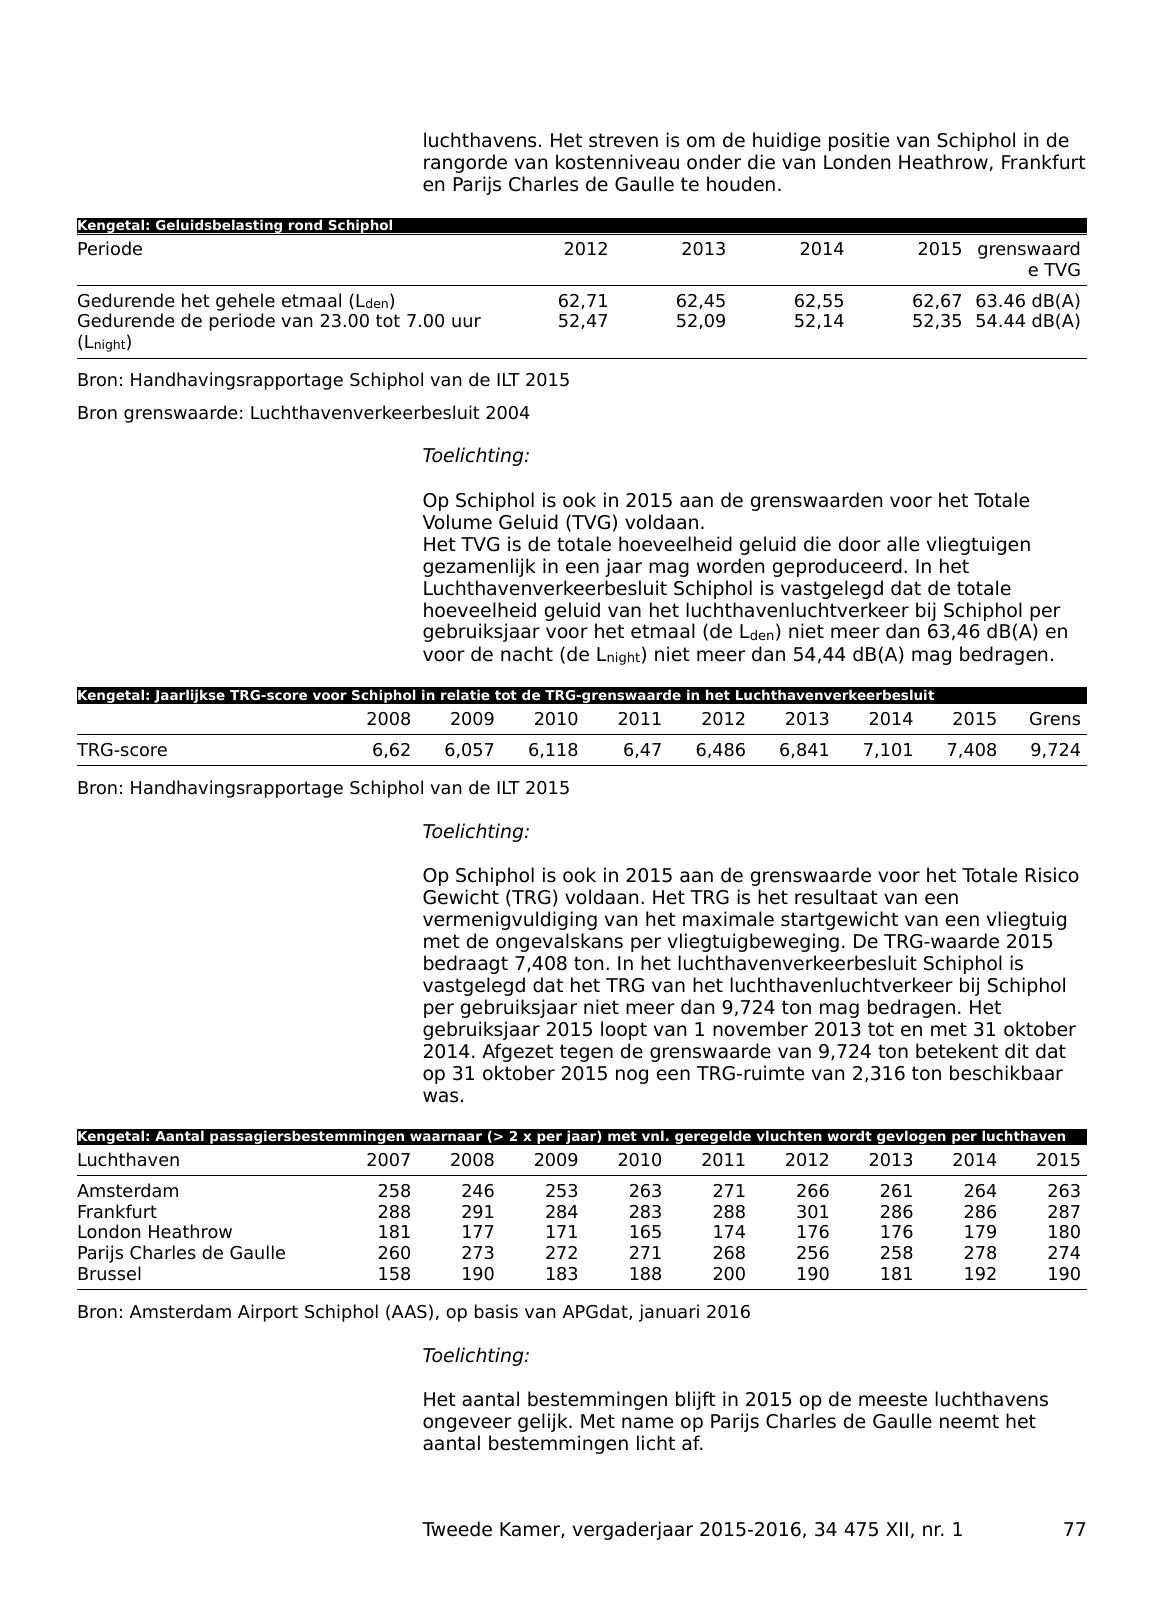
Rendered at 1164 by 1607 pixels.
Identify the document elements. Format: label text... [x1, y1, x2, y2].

table_cell 180 [1003, 1222, 1087, 1243]
table_cell 158 [333, 1264, 417, 1289]
table_cell 291 [417, 1202, 501, 1222]
table_header Kengetal: Jaarlijkse TRG-score voor Schiphol in relatie tot de TRG-grenswaarde in het Luchthavenverkeerbesluit [77, 687, 1087, 703]
table_cell 253 [501, 1176, 584, 1202]
table_cell 6,057 [417, 735, 501, 765]
table_cell 283 [585, 1202, 668, 1222]
table_cell 6,486 [668, 735, 752, 765]
table_cell 287 [1003, 1202, 1087, 1222]
table_cell 62,71 [496, 286, 614, 311]
table_cell 2012 [668, 704, 752, 734]
table_cell 6,118 [501, 735, 584, 765]
table_cell 266 [752, 1176, 836, 1202]
table_cell 264 [919, 1176, 1003, 1202]
table_cell Frankfurt [77, 1202, 333, 1222]
table_cell 272 [501, 1243, 584, 1263]
table_cell 52,35 [850, 311, 968, 357]
table_cell 179 [919, 1222, 1003, 1243]
table_cell 260 [333, 1243, 417, 1263]
subtitle Toelichting: [422, 1344, 1087, 1366]
table_cell 2013 [836, 1145, 919, 1175]
table_cell London Heathrow [77, 1222, 333, 1243]
table_cell Parijs Charles de Gaulle [77, 1243, 333, 1263]
table_cell 268 [668, 1243, 752, 1263]
table_cell 62,55 [732, 286, 850, 311]
table_cell 52,14 [732, 311, 850, 357]
table_cell 52,47 [496, 311, 614, 357]
subtitle Toelichting: [422, 821, 1087, 843]
table_cell Bron: Handhavingsrapportage Schiphol van de ILT 2015 [77, 766, 1087, 798]
table_cell Luchthaven [77, 1145, 333, 1175]
table_cell 62,45 [614, 286, 732, 311]
table_cell Bron: Handhavingsrapportage Schiphol van de ILT 2015 Bron grenswaarde: Luchthavenverkeerbesluit 2004 [77, 359, 1087, 423]
table_cell 271 [668, 1176, 752, 1202]
table_cell Amsterdam [77, 1176, 333, 1202]
table_cell 9,724 [1003, 735, 1087, 765]
table_cell Periode [77, 235, 496, 285]
table_cell 258 [836, 1243, 919, 1263]
table_cell 2015 [850, 235, 968, 285]
table_cell Gedurende de periode van 23.00 tot 7.00 uur (Lnight) [77, 311, 496, 357]
table_cell [77, 704, 333, 734]
table_cell 176 [752, 1222, 836, 1243]
table_cell 273 [417, 1243, 501, 1263]
table_cell 190 [1003, 1264, 1087, 1289]
table_cell 2013 [614, 235, 732, 285]
table_cell 2013 [752, 704, 836, 734]
table_cell 7,408 [919, 735, 1003, 765]
table_cell 6,841 [752, 735, 836, 765]
table_cell 190 [752, 1264, 836, 1289]
table_cell 181 [836, 1264, 919, 1289]
table_cell 256 [752, 1243, 836, 1263]
subtitle Toelichting: [422, 445, 1087, 467]
table_cell 246 [417, 1176, 501, 1202]
table_cell 2010 [501, 704, 584, 734]
table_cell 165 [585, 1222, 668, 1243]
table_cell TRG-score [77, 735, 333, 765]
table_cell 171 [501, 1222, 584, 1243]
table_cell 2011 [668, 1145, 752, 1175]
table_cell 2012 [752, 1145, 836, 1175]
table_cell grenswaarde TVG [969, 235, 1087, 285]
table_cell 2014 [919, 1145, 1003, 1175]
table_cell 188 [585, 1264, 668, 1289]
table_cell 181 [333, 1222, 417, 1243]
text Op Schiphol is ook in 2015 aan de grenswaarde voor het Totale Risico Gewicht (TRG) voldaan. Het TRG is het resultaat van een vermenigvuldiging van het maximale startgewicht van een vliegtuig met de ongevalskans per vliegtuigbeweging. De TRG-waarde 2015 bedraagt 7,408 ton. In het luchthavenverkeerbesluit Schiphol is vastgelegd dat het TRG van het luchthavenluchtverkeer bij Schiphol per gebruiksjaar niet meer dan 9,724 ton mag bedragen. Het gebruiksjaar 2015 loopt van 1 november 2013 tot en met 31 oktober 2014. Afgezet tegen de grenswaarde van 9,724 ton betekent dit dat op 31 oktober 2015 nog een TRG-ruimte van 2,316 ton beschikbaar was. [422, 865, 1087, 1107]
text Het TVG is de totale hoeveelheid geluid die door alle vliegtuigen gezamenlijk in een jaar mag worden geproduceerd. In het Luchthavenverkeerbesluit Schiphol is vastgelegd dat de totale hoeveelheid geluid van het luchthavenluchtverkeer bij Schiphol per gebruiksjaar voor het etmaal (de Lden) niet meer dan 63,46 dB(A) en voor de nacht (de Lnight) niet meer dan 54,44 dB(A) mag bedragen. [422, 533, 1087, 665]
table_cell 286 [919, 1202, 1003, 1222]
table_cell 200 [668, 1264, 752, 1289]
table_cell 263 [585, 1176, 668, 1202]
table_cell 183 [501, 1264, 584, 1289]
table_cell Grens [1003, 704, 1087, 734]
table_cell 2007 [333, 1145, 417, 1175]
table_cell 263 [1003, 1176, 1087, 1202]
table_cell 278 [919, 1243, 1003, 1263]
table_cell 301 [752, 1202, 836, 1222]
table_cell 7,101 [836, 735, 919, 765]
table_cell 2014 [836, 704, 919, 734]
table_cell Bron: Amsterdam Airport Schiphol (AAS), op basis van APGdat, januari 2016 [77, 1290, 1087, 1322]
table_cell 261 [836, 1176, 919, 1202]
table_cell 258 [333, 1176, 417, 1202]
table_cell 284 [501, 1202, 584, 1222]
table_header Kengetal: Geluidsbelasting rond Schiphol [77, 218, 1087, 233]
table_cell Brussel [77, 1264, 333, 1289]
table_cell Gedurende het gehele etmaal (Lden) [77, 286, 496, 311]
table_cell 286 [836, 1202, 919, 1222]
table_cell 274 [1003, 1243, 1087, 1263]
table_cell 2009 [417, 704, 501, 734]
table_cell 192 [919, 1264, 1003, 1289]
table_cell 54.44 dB(A) [969, 311, 1087, 357]
table_cell 2011 [585, 704, 668, 734]
table_cell 2008 [417, 1145, 501, 1175]
text Het aantal bestemmingen blijft in 2015 op de meeste luchthavens ongeveer gelijk. Met name op Parijs Charles de Gaulle neemt het aantal bestemmingen licht af. [422, 1389, 1087, 1454]
table_cell 288 [668, 1202, 752, 1222]
table_cell 176 [836, 1222, 919, 1243]
table_cell 288 [333, 1202, 417, 1222]
table_cell 6,47 [585, 735, 668, 765]
table_cell 271 [585, 1243, 668, 1263]
table_cell 2014 [732, 235, 850, 285]
table_cell 177 [417, 1222, 501, 1243]
table_cell 63.46 dB(A) [969, 286, 1087, 311]
text luchthavens. Het streven is om de huidige positie van Schiphol in de rangorde van kostenniveau onder die van Londen Heathrow, Frankfurt en Parijs Charles de Gaulle te houden. [422, 130, 1087, 196]
table_cell 2010 [585, 1145, 668, 1175]
table_cell 174 [668, 1222, 752, 1243]
text Op Schiphol is ook in 2015 aan de grenswaarden voor het Totale Volume Geluid (TVG) voldaan. [422, 489, 1087, 533]
table_cell 2012 [496, 235, 614, 285]
table_cell 52,09 [614, 311, 732, 357]
table_cell 2015 [1003, 1145, 1087, 1175]
table_cell 6,62 [333, 735, 417, 765]
table_cell 190 [417, 1264, 501, 1289]
table_cell 2015 [919, 704, 1003, 734]
table_cell 2009 [501, 1145, 584, 1175]
table_cell 2008 [333, 704, 417, 734]
table_header Kengetal: Aantal passagiersbestemmingen waarnaar (> 2 x per jaar) met vnl. geregelde vluchten wordt gevlogen per luchthaven [77, 1129, 1087, 1144]
table_cell 62,67 [850, 286, 968, 311]
